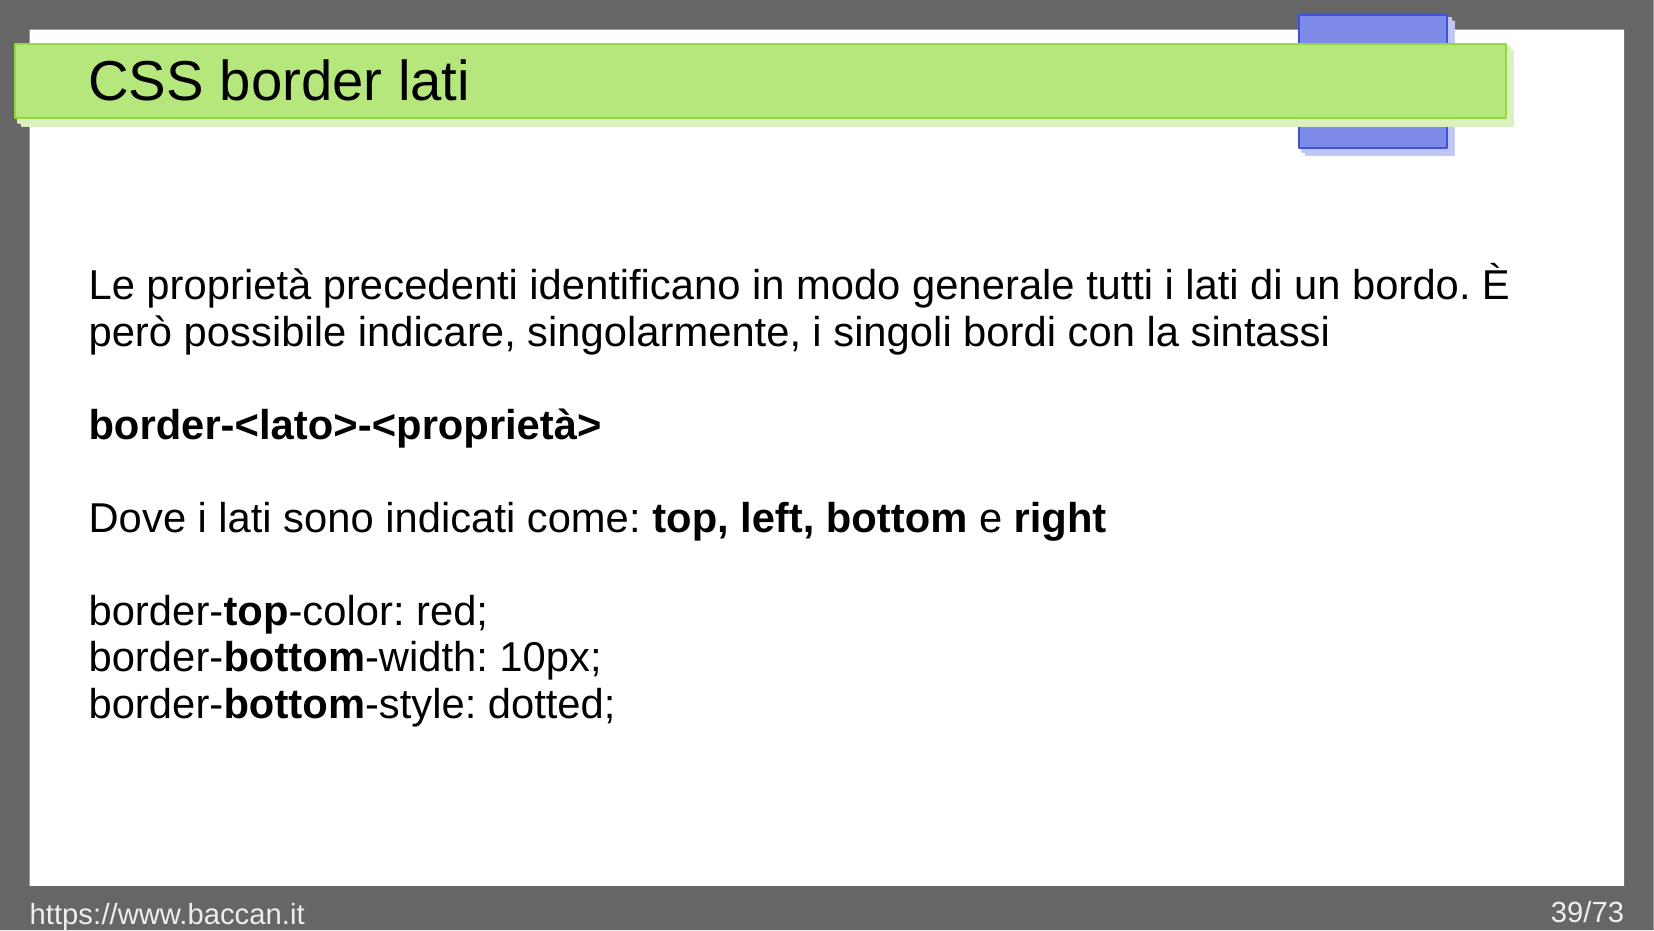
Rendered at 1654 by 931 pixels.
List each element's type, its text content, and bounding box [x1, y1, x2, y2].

title CSS border lati [88, 44, 1506, 119]
text_box Le proprietà precedenti identificano in modo generale tutti i lati di un bordo. È però possibile indicare, singolarmente, i singoli bordi con la sintassi border-<lato>-<proprietà> Dove i lati sono indicati come: top, left, bottom e right border-top-color: red; border-bottom-width: 10px; border-bottom-style: dotted; [88, 169, 1565, 820]
